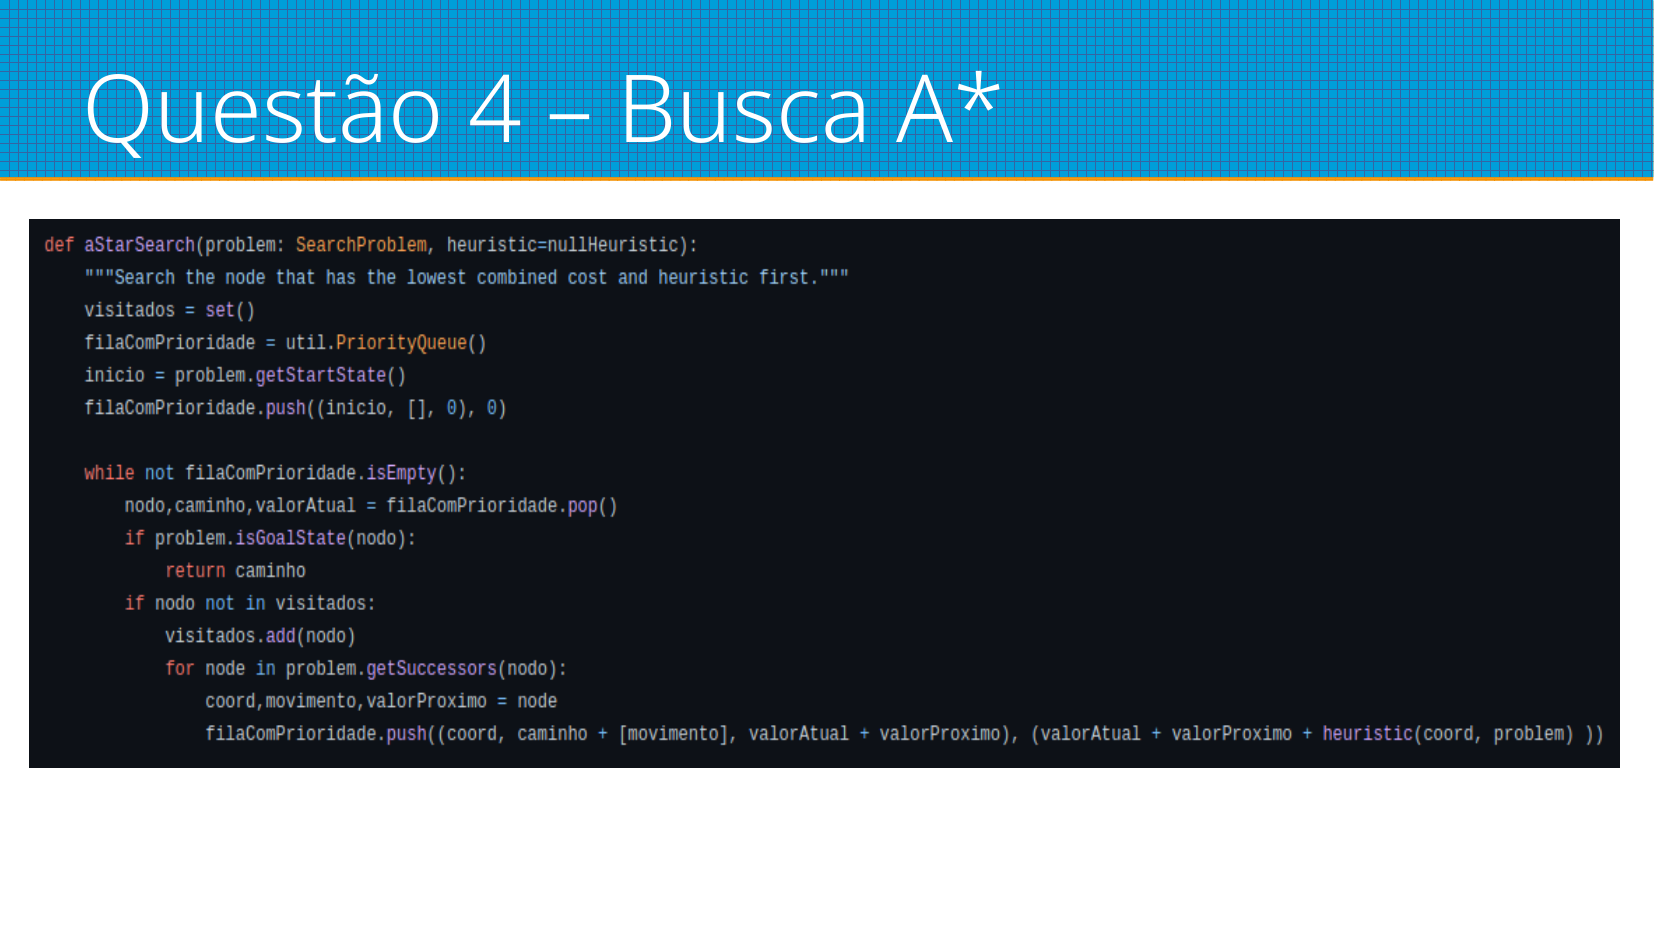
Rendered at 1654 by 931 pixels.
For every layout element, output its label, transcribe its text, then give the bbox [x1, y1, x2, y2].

title Questão 4 – Busca A* [82, 14, 1571, 171]
picture [29, 219, 1620, 768]
